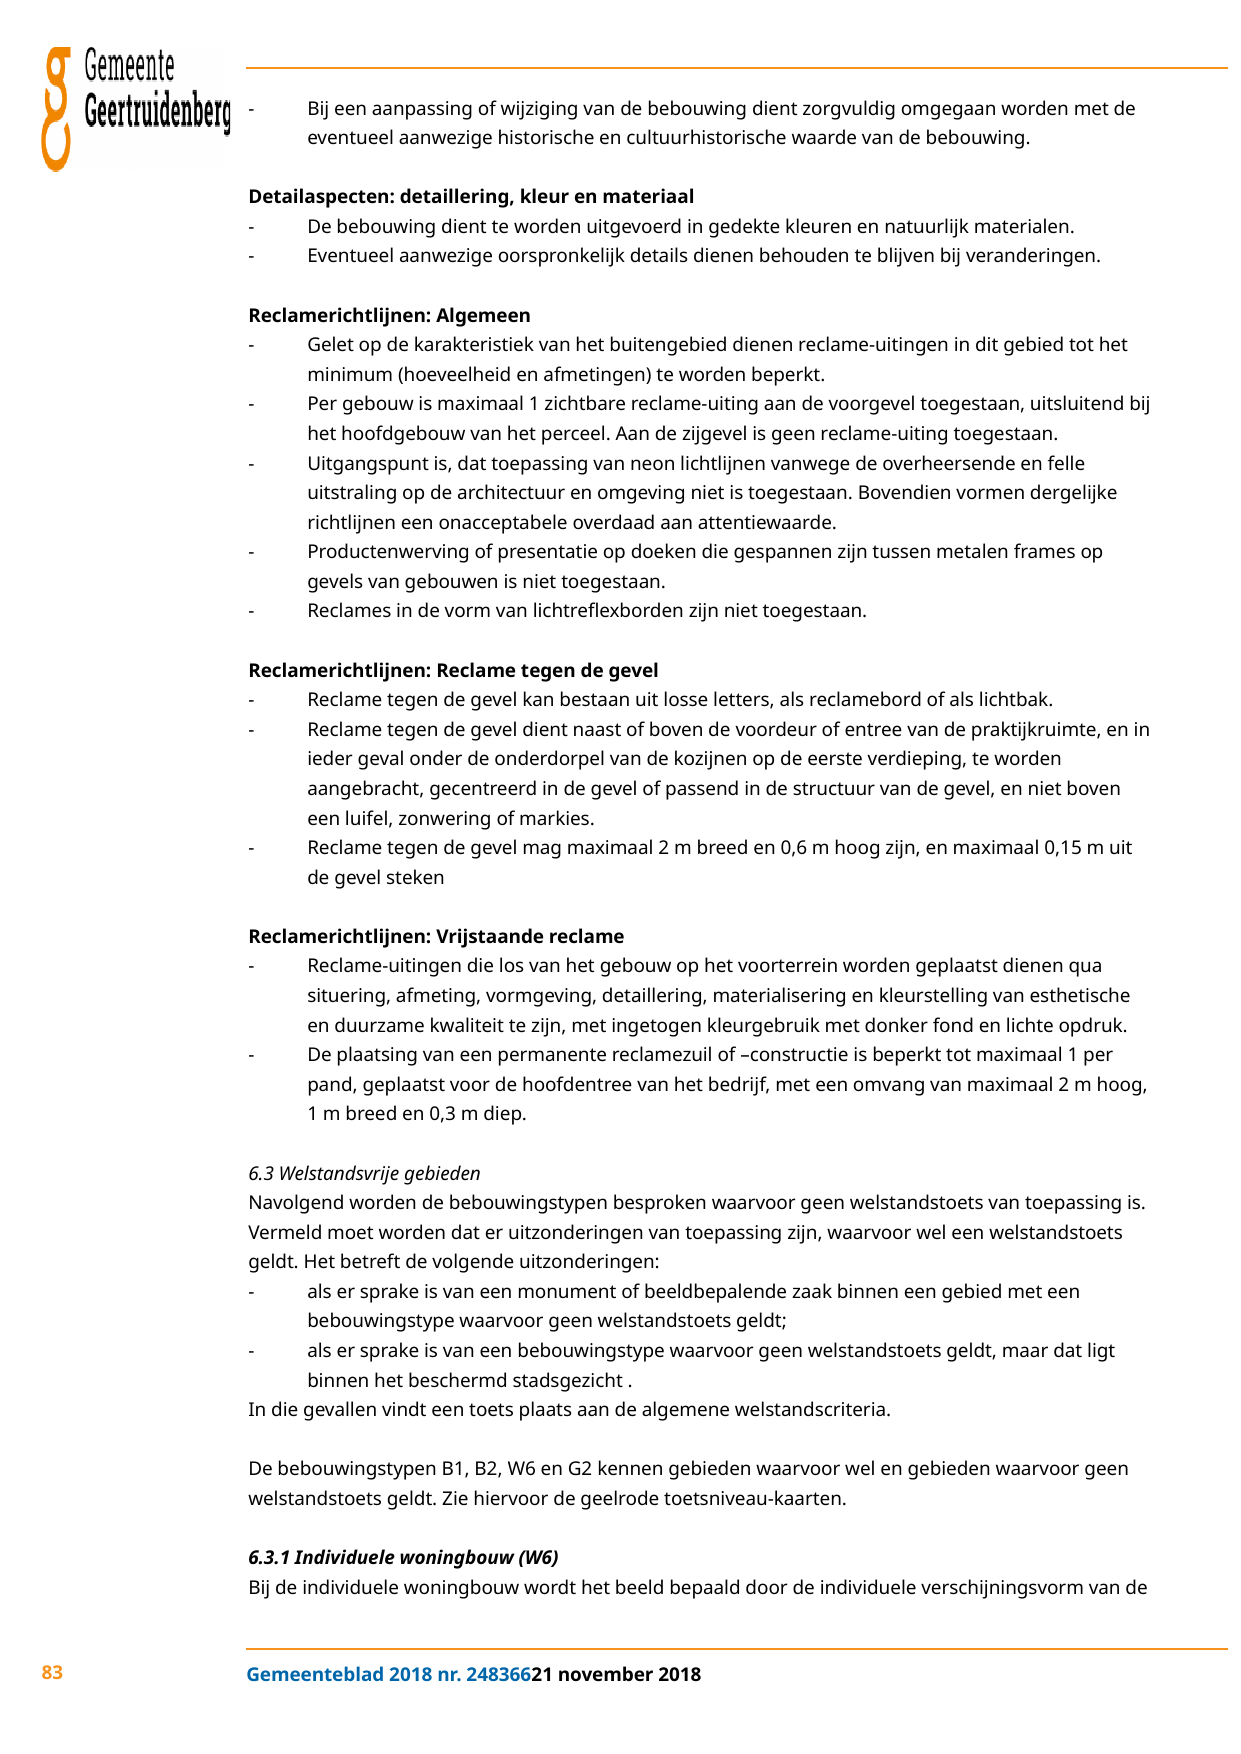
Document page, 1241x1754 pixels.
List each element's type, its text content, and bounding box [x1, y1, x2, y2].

list Reclame-uitingen die los van het gebouw op het voorterrein worden geplaatst dienen qua situering, afmeting, vormgeving, detaillering, materialisering en kleurstelling van esthetische en duurzame kwaliteit te zijn, met ingetogen kleurgebruik met donker fond en lichte opdruk. [248, 953, 1152, 1038]
text 6.3 Welstandsvrije gebieden [248, 1160, 1152, 1186]
text 6.3.1 Individuele woningbouw (W6) [248, 1544, 1152, 1570]
list Bij een aanpassing of wijziging van de bebouwing dient zorgvuldig omgegaan worden met de eventueel aanwezige historische en cultuurhistorische waarde van de bebouwing. [248, 95, 1152, 150]
list als er sprake is van een bebouwingstype waarvoor geen welstandstoets geldt, maar dat ligt binnen het beschermd stadsgezicht . [248, 1337, 1152, 1393]
list Gelet op de karakteristiek van het buitengebied dienen reclame-uitingen in dit gebied tot het minimum (hoeveelheid en afmetingen) te worden beperkt. [248, 331, 1152, 387]
picture [41, 47, 231, 172]
list De plaatsing van een permanente reclamezuil of –constructie is beperkt tot maximaal 1 per pand, geplaatst voor de hoofdentree van het bedrijf, met een omvang van maximaal 2 m hoog, 1 m breed en 0,3 m diep. [248, 1041, 1152, 1126]
text Vermeld moet worden dat er uitzonderingen van toepassing zijn, waarvoor wel een welstandstoets geldt. Het betreft de volgende uitzonderingen: [248, 1219, 1152, 1274]
list Reclame tegen de gevel dient naast of boven de voordeur of entree van de praktijkruimte, en in ieder geval onder de onderdorpel van de kozijnen op de eerste verdieping, te worden aangebracht, gecentreerd in de gevel of passend in de structuur van de gevel, en niet boven een luifel, zonwering of markies. [248, 716, 1152, 831]
text Navolgend worden de bebouwingstypen besproken waarvoor geen welstandstoets van toepassing is. [248, 1189, 1152, 1215]
text Reclamerichtlijnen: Algemeen [248, 302, 1152, 328]
list Productenwerving of presentatie op doeken die gespannen zijn tussen metalen frames op gevels van gebouwen is niet toegestaan. [248, 538, 1152, 594]
list als er sprake is van een monument of beeldbepalende zaak binnen een gebied met een bebouwingstype waarvoor geen welstandstoets geldt; [248, 1278, 1152, 1333]
list Reclame tegen de gevel kan bestaan uit losse letters, als reclamebord of als lichtbak. [248, 686, 1152, 712]
list Uitgangspunt is, dat toepassing van neon lichtlijnen vanwege de overheersende en felle uitstraling op de architectuur en omgeving niet is toegestaan. Bovendien vormen dergelijke richtlijnen een onacceptabele overdaad aan attentiewaarde. [248, 450, 1152, 535]
text Bij de individuele woningbouw wordt het beeld bepaald door de individuele verschijningsvorm van de [248, 1574, 1152, 1600]
list Reclame tegen de gevel mag maximaal 2 m breed en 0,6 m hoog zijn, en maximaal 0,15 m uit de gevel steken [248, 834, 1152, 890]
list Per gebouw is maximaal 1 zichtbare reclame-uiting aan de voorgevel toegestaan, uitsluitend bij het hoofdgebouw van het perceel. Aan de zijgevel is geen reclame-uiting toegestaan. [248, 391, 1152, 446]
text Detailaspecten: detaillering, kleur en materiaal [248, 183, 1152, 209]
list De bebouwing dient te worden uitgevoerd in gedekte kleuren en natuurlijk materialen. [248, 213, 1152, 239]
text Reclamerichtlijnen: Vrijstaande reclame [248, 923, 1152, 949]
list Reclames in de vorm van lichtreflexborden zijn niet toegestaan. [248, 598, 1152, 623]
text De bebouwingstypen B1, B2, W6 en G2 kennen gebieden waarvoor wel en gebieden waarvoor geen welstandstoets geldt. Zie hiervoor de geelrode toetsniveau-kaarten. [248, 1456, 1152, 1511]
text In die gevallen vindt een toets plaats aan de algemene welstandscriteria. [248, 1396, 1152, 1422]
text Reclamerichtlijnen: Reclame tegen de gevel [248, 657, 1152, 683]
list Eventueel aanwezige oorspronkelijk details dienen behouden te blijven bij veranderingen. [248, 243, 1152, 268]
